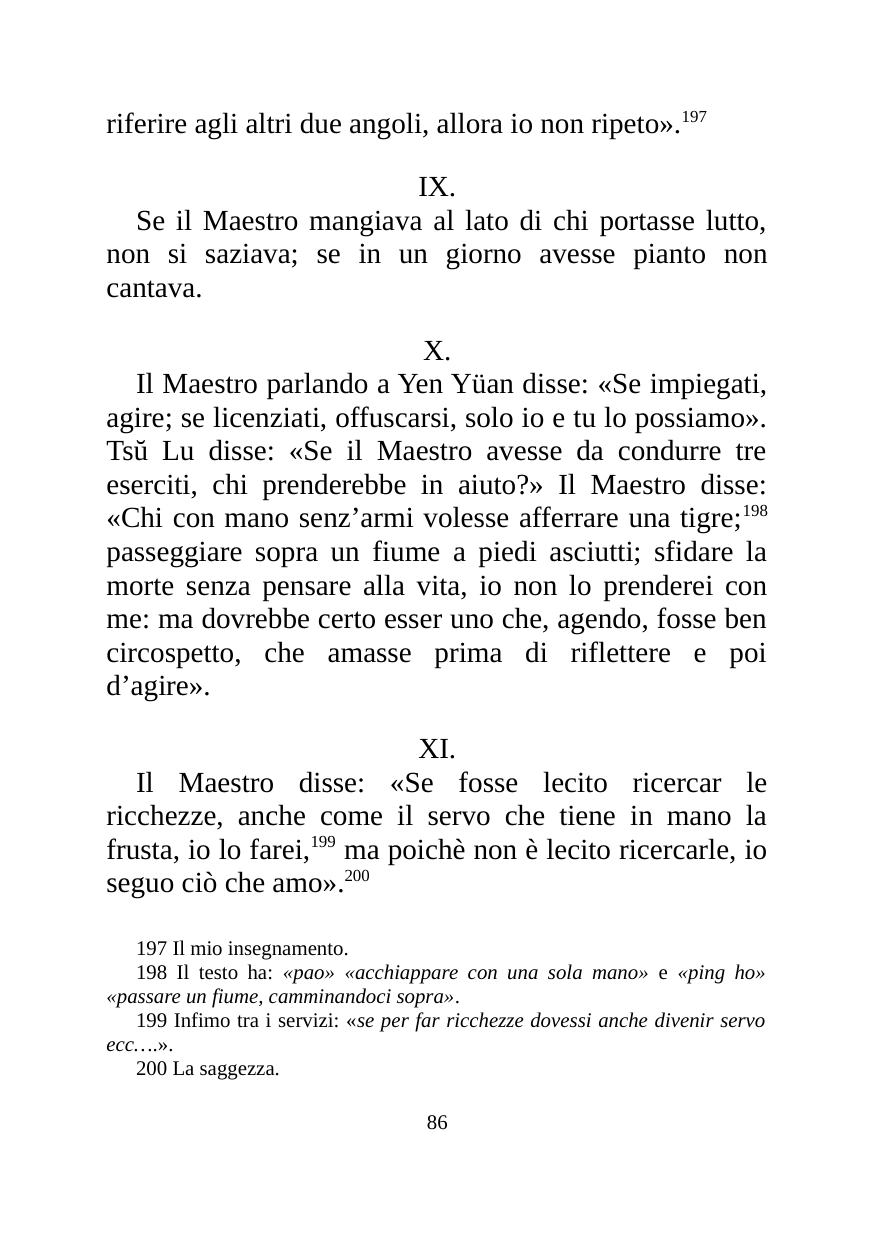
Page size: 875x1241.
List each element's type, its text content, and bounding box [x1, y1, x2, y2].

text Il testo ha: «pao» «acchiappare con una sola mano» e «ping ho» «passare un fiume, camminandoci sopra». [106, 960, 768, 1008]
text Se il Maestro mangiava al lato di chi portasse lutto, non si saziava; se in un giorno avesse pianto non cantava. [106, 203, 768, 303]
text La saggezza. [106, 1056, 768, 1080]
text Infimo tra i servizi: «se per far ricchezze dovessi anche divenir servo ecc….». [106, 1008, 768, 1056]
text Il mio insegnamento. [106, 936, 768, 960]
text IX. [106, 169, 768, 203]
text XI. [106, 731, 768, 765]
text Il Maestro disse: «Se fosse lecito ricercar le ricchezze, anche come il servo che tiene in mano la frusta, io lo farei, ma poichè non è lecito ricercarle, io seguo ciò che amo». [106, 765, 768, 899]
text X. [106, 333, 768, 366]
text Il Maestro parlando a Yen Yüan disse: «Se impiegati, agire; se licenziati, offuscarsi, solo io e tu lo possiamo». Tsŭ Lu disse: «Se il Maestro avesse da condurre tre eserciti, chi prenderebbe in aiuto?» Il Maestro disse: «Chi con mano senz’armi volesse afferrare una tigre; passeggiare sopra un fiume a piedi asciutti; sfidare la morte senza pensare alla vita, io non lo prenderei con me: ma dovrebbe certo esser uno che, agendo, fosse ben circospetto, che amasse prima di riflettere e poi d’agire». [106, 366, 768, 702]
text riferire agli altri due angoli, allora io non ripeto». [106, 106, 768, 140]
